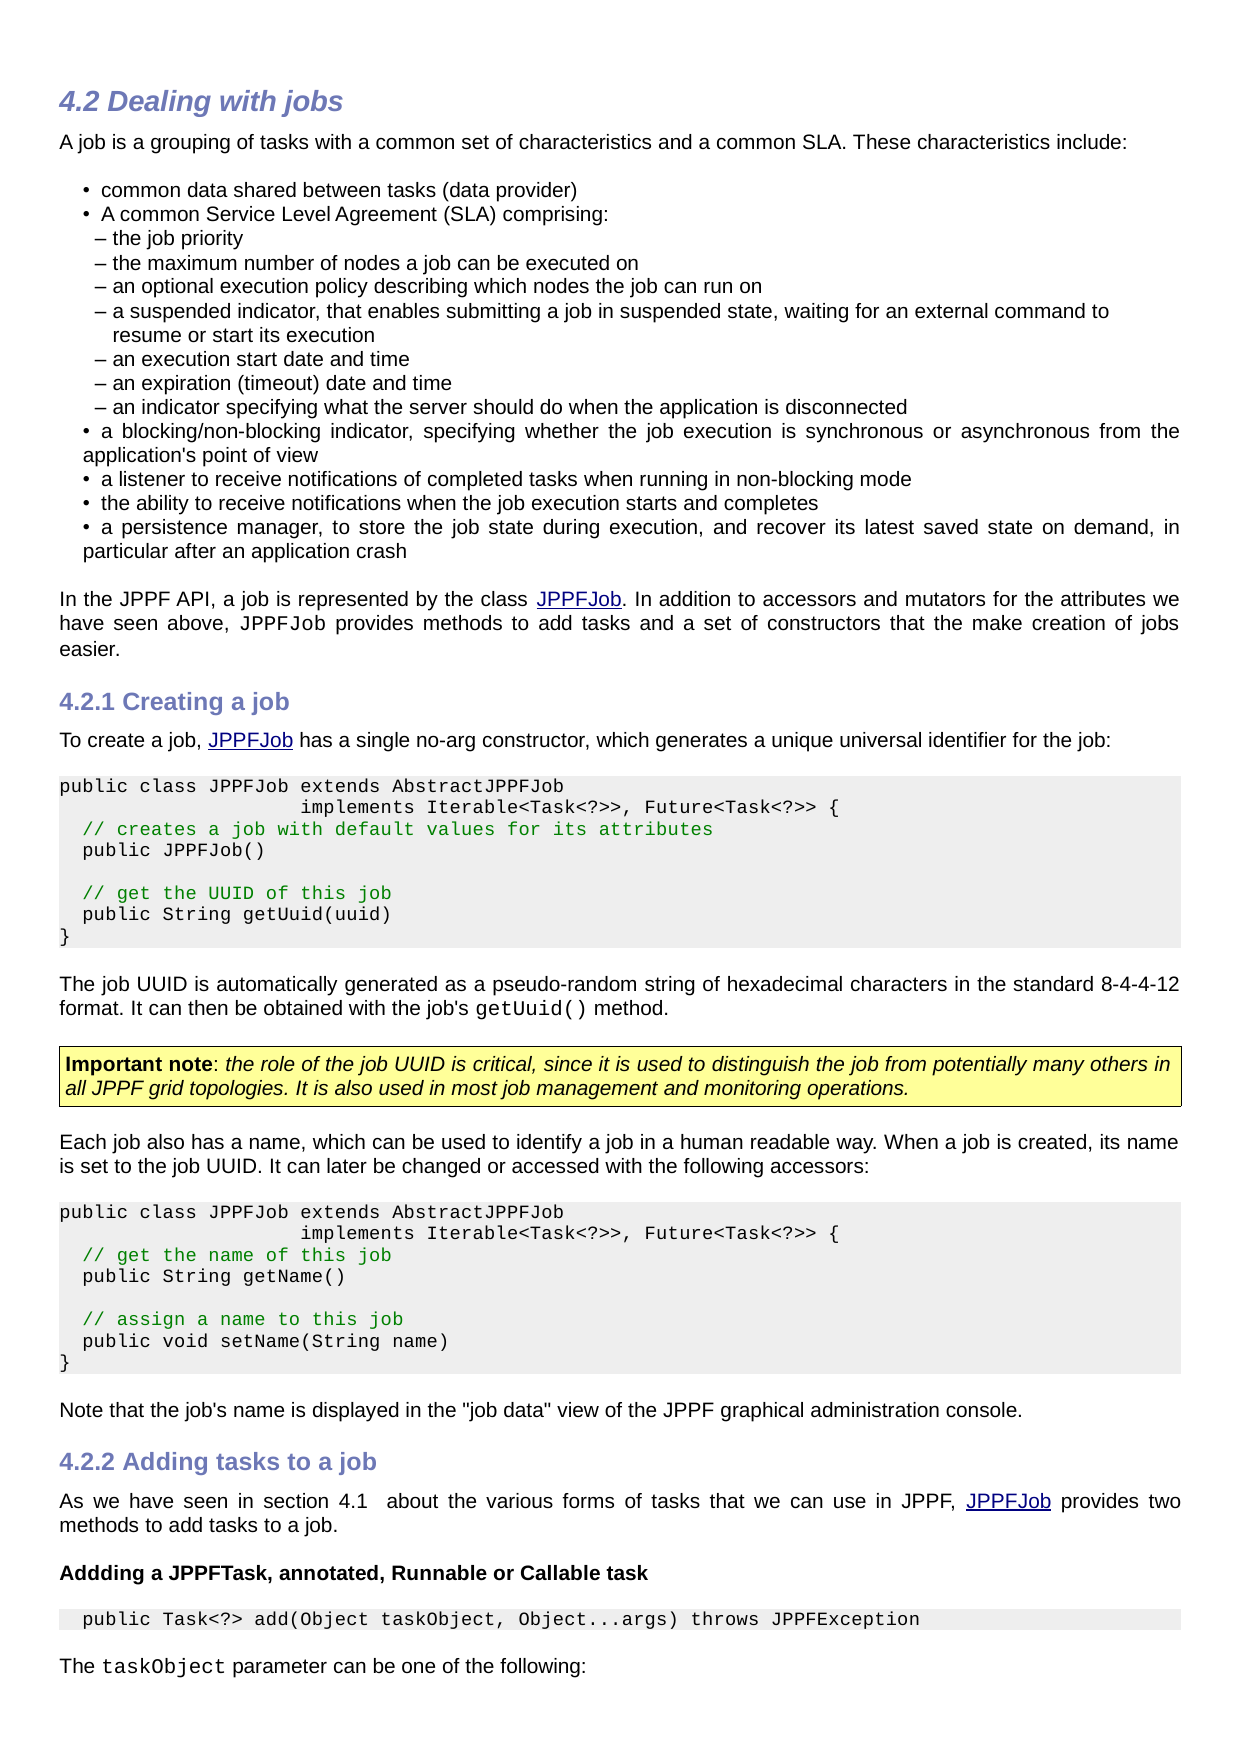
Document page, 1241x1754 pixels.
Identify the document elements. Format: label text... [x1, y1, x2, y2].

text public String getUuid(uuid) [59, 905, 1181, 926]
text A job is a grouping of tasks with a common set of characteristics and a common SLA. These characteristics include: [59, 130, 1181, 154]
text To create a job, JPPFJob has a single no-arg constructor, which generates a unique universal identifier for the job: [59, 728, 1181, 752]
list a persistence manager, to store the job state during execution, and recover its latest saved state on demand, in particular after an application crash [83, 515, 1181, 563]
text // creates a job with default values for its attributes [59, 819, 1181, 840]
text // get the name of this job [59, 1245, 1181, 1267]
text Addding a JPPFTask, annotated, Runnable or Callable task [59, 1561, 1181, 1585]
text As we have seen in section 4.1 about the various forms of tasks that we can use in JPPF, JPPFJob provides two methods to add tasks to a job. [59, 1489, 1181, 1537]
text } [59, 926, 1181, 948]
text Each job also has a name, which can be used to identify a job in a human readable way. When a job is created, its name is set to the job UUID. It can later be changed or accessed with the following accessors: [59, 1130, 1181, 1178]
text implements Iterable<Task<?>>, Future<Task<?>> { [59, 1224, 1181, 1245]
subtitle Dealing with jobs [59, 84, 1181, 118]
list common data shared between tasks (data provider) [83, 178, 1181, 202]
text public Task<?> add(Object taskObject, Object...args) throws JPPFException [59, 1609, 1181, 1630]
text // get the UUID of this job [59, 883, 1181, 905]
list a listener to receive notifications of completed tasks when running in non-blocking mode [83, 467, 1181, 491]
subtitle Adding tasks to a job [59, 1447, 1181, 1476]
list A common Service Level Agreement (SLA) comprising: [83, 202, 1181, 226]
text public class JPPFJob extends AbstractJPPFJob [59, 776, 1181, 797]
text public String getName() [59, 1267, 1181, 1288]
list an execution start date and time [94, 347, 1181, 371]
text Note that the job's name is displayed in the "job data" view of the JPPF graphical administration console. [59, 1398, 1181, 1422]
text public class JPPFJob extends AbstractJPPFJob [59, 1202, 1181, 1224]
text The job UUID is automatically generated as a pseudo-random string of hexadecimal characters in the standard 8-4-4-12 format. It can then be obtained with the job's getUuid() method. [59, 972, 1181, 1022]
text In the JPPF API, a job is represented by the class JPPFJob. In addition to accessors and mutators for the attributes we have seen above, JPPFJob provides methods to add tasks and a set of constructors that the make creation of jobs easier. [59, 587, 1181, 661]
text // assign a name to this job [59, 1309, 1181, 1331]
list a suspended indicator, that enables submitting a job in suspended state, waiting for an external command to resume or start its execution [94, 298, 1181, 347]
list an expiration (timeout) date and time [94, 371, 1181, 395]
list an indicator specifying what the server should do when the application is disconnected [94, 395, 1181, 419]
text Important note: the role of the job UUID is critical, since it is used to distinguish the job from potentially many others in all JPPF grid topologies. It is also used in most job management and monitoring operations. [60, 1047, 1181, 1106]
text public void setName(String name) [59, 1331, 1181, 1352]
text The taskObject parameter can be one of the following: [59, 1654, 1181, 1680]
list the job priority [94, 226, 1181, 250]
list a blocking/non-blocking indicator, specifying whether the job execution is synchronous or asynchronous from the application's point of view [83, 419, 1181, 467]
subtitle Creating a job [59, 686, 1181, 715]
text public JPPFJob() [59, 840, 1181, 862]
list the ability to receive notifications when the job execution starts and completes [83, 491, 1181, 515]
text implements Iterable<Task<?>>, Future<Task<?>> { [59, 797, 1181, 819]
list the maximum number of nodes a job can be executed on [94, 250, 1181, 274]
text } [59, 1352, 1181, 1374]
list an optional execution policy describing which nodes the job can run on [94, 274, 1181, 298]
